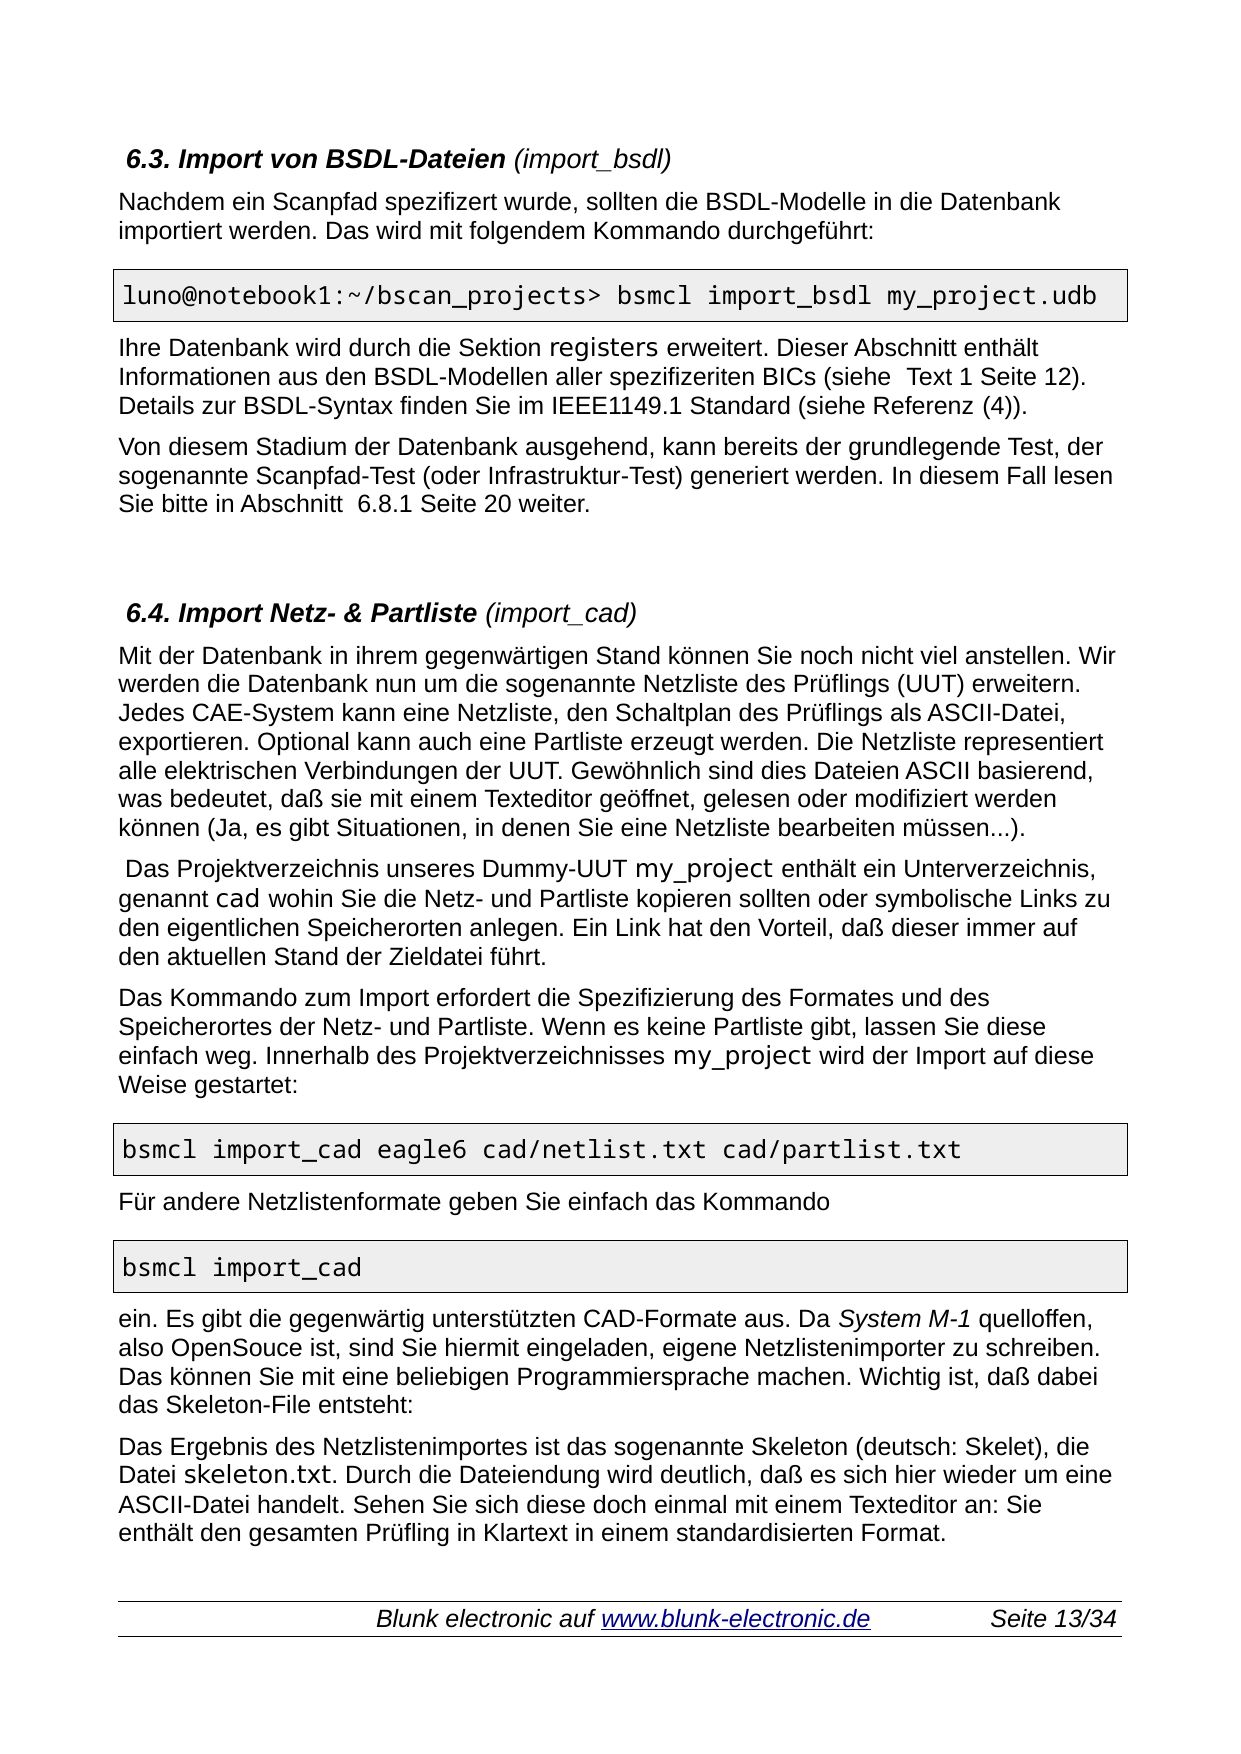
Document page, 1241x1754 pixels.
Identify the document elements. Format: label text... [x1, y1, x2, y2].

text [118, 257, 1122, 269]
text Für andere Netzlistenformate geben Sie einfach das Kommando [118, 1176, 1122, 1216]
text [118, 1111, 1122, 1123]
subtitle Import von BSDL-Dateien (import_bsdl) [118, 143, 1122, 174]
text Das Ergebnis des Netzlistenimportes ist das sogenannte Skeleton (deutsch: Skelet), die Datei skeleton.txt. Durch die Dateiendung wird deutlich, daß es sich hier wieder um eine ASCII-Datei handelt. Sehen Sie sich diese doch einmal mit einem Texteditor an: Sie enthält den gesamten Prüfling in Klartext in einem standardisierten Format. [118, 1432, 1122, 1547]
subtitle Import Netz- & Partliste (import_cad) [118, 597, 1122, 628]
text Mit der Datenbank in ihrem gegenwärtigen Stand können Sie noch nicht viel anstellen. Wir werden die Datenbank nun um die sogenannte Netzliste des Prüflings (UUT) erweitern. Jedes CAE-System kann eine Netzliste, den Schaltplan des Prüflings als ASCII-Datei, exportieren. Optional kann auch eine Partliste erzeugt werden. Die Netzliste representiert alle elektrischen Verbindungen der UUT. Gewöhnlich sind dies Dateien ASCII basierend, was bedeutet, daß sie mit einem Texteditor geöffnet, gelesen oder modifiziert werden können (Ja, es gibt Situationen, in denen Sie eine Netzliste bearbeiten müssen...). [118, 641, 1122, 842]
text [118, 1228, 1122, 1240]
text bsmcl import_cad eagle6 cad/netlist.txt cad/partlist.txt [122, 1132, 1118, 1166]
text Das Kommando zum Import erfordert die Spezifizierung des Formates und des Speicherortes der Netz- und Partliste. Wenn es keine Partliste gibt, lassen Sie diese einfach weg. Innerhalb des Projektverzeichnisses my_project wird der Import auf diese Weise gestartet: [118, 983, 1122, 1099]
text Ihre Datenbank wird durch die Sektion registers erweitert. Dieser Abschnitt enthält Informationen aus den BSDL-Modellen aller spezifizeriten BICs (siehe Text 1 Seite 12). Details zur BSDL-Syntax finden Sie im IEEE1149.1 Standard (siehe Referenz (4)). [118, 322, 1122, 419]
text luno@notebook1:~/bscan_projects> bsmcl import_bsdl my_project.udb [122, 278, 1118, 312]
text Das Projektverzeichnis unseres Dummy-UUT my_project enthält ein Unterverzeichnis, genannt cad wohin Sie die Netz- und Partliste kopieren sollten oder symbolische Links zu den eigentlichen Speicherorten anlegen. Ein Link hat den Vorteil, daß dieser immer auf den aktuellen Stand der Zieldatei führt. [118, 854, 1122, 971]
text bsmcl import_cad [122, 1249, 1118, 1283]
text Nachdem ein Scanpfad spezifizert wurde, sollten die BSDL-Modelle in die Datenbank importiert werden. Das wird mit folgendem Kommando durchgeführt: [118, 187, 1122, 244]
text Von diesem Stadium der Datenbank ausgehend, kann bereits der grundlegende Test, der sogenannte Scanpfad-Test (oder Infrastruktur-Test) generiert werden. In diesem Fall lesen Sie bitte in Abschnitt 6.8.1 Seite 20 weiter. [118, 432, 1122, 518]
text ein. Es gibt die gegenwärtig unterstützten CAD-Formate aus. Da System M-1 quelloffen, also OpenSouce ist, sind Sie hiermit eingeladen, eigene Netzlistenimporter zu schreiben. Das können Sie mit eine beliebigen Programmiersprache machen. Wichtig ist, daß dabei das Skeleton-File entsteht: [118, 1293, 1122, 1419]
